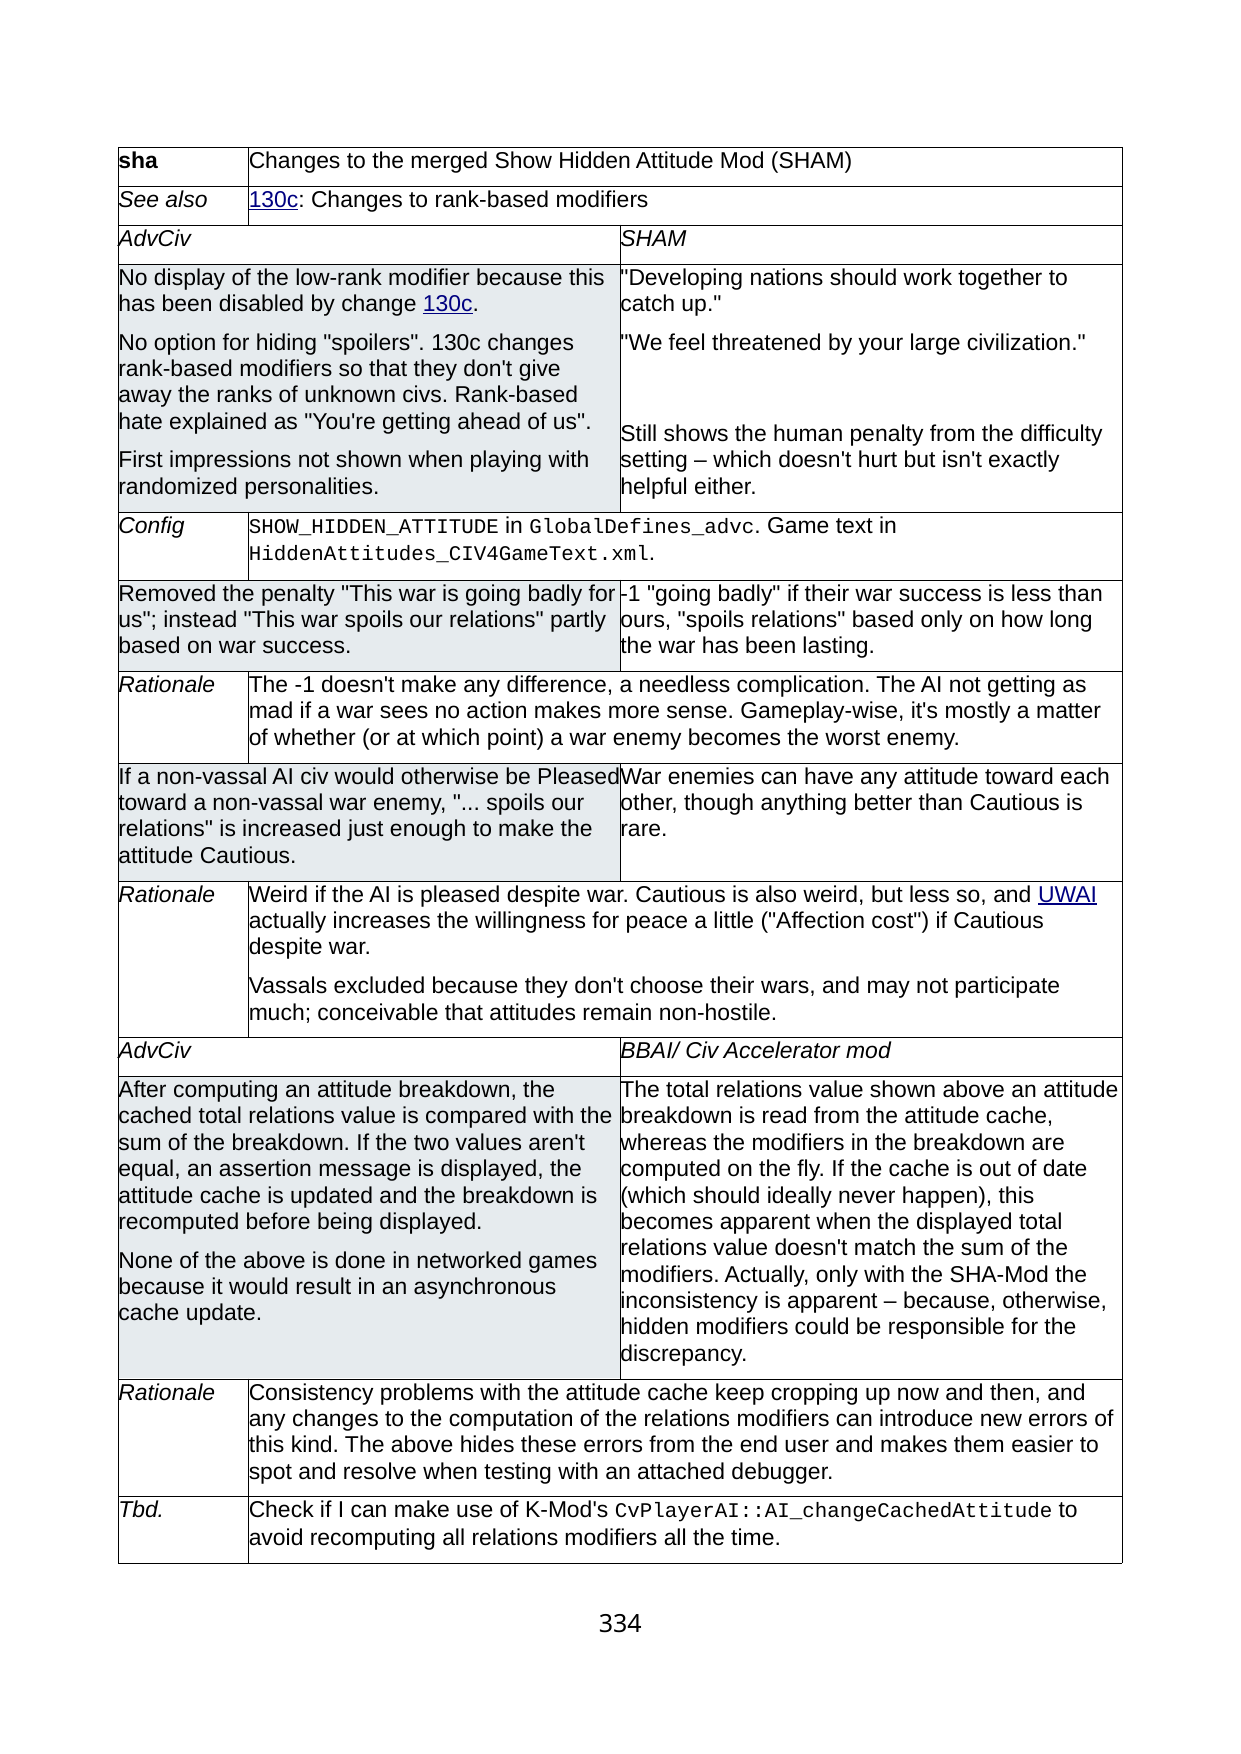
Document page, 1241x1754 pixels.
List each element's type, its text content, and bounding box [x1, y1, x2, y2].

table_cell SHAM [621, 226, 1122, 263]
table_cell If a non-vassal AI civ would otherwise be Pleased toward a non-vassal war enemy, "... spoils our relations" is increased just enough to make the attitude Cautious. [119, 764, 620, 881]
table_cell War enemies can have any attitude toward each other, though anything better than Cautious is rare. [621, 764, 1122, 881]
table_cell Rationale [119, 882, 248, 1037]
table_cell 130c: Changes to rank-based modifiers [249, 187, 1122, 224]
table_cell See also [119, 187, 248, 224]
table_cell Consistency problems with the attitude cache keep cropping up now and then, and any changes to the computation of the relations modifiers can introduce new errors of this kind. The above hides these errors from the end user and makes them easier to spot and resolve when testing with an attached debugger. [249, 1380, 1122, 1496]
table_cell AdvCiv [119, 1038, 620, 1076]
table_cell The total relations value shown above an attitude breakdown is read from the attitude cache, whereas the modifiers in the breakdown are computed on the fly. If the cache is out of date (which should ideally never happen), this becomes apparent when the displayed total relations value doesn't match the sum of the modifiers. Actually, only with the SHA-Mod the inconsistency is apparent – because, otherwise, hidden modifiers could be responsible for the discrepancy. [621, 1077, 1122, 1378]
table_cell Check if I can make use of K-Mod's CvPlayerAI::AI_changeCachedAttitude to avoid recomputing all relations modifiers all the time. [249, 1497, 1122, 1563]
table_cell After computing an attitude breakdown, the cached total relations value is compared with the sum of the breakdown. If the two values aren't equal, an assertion message is displayed, the attitude cache is updated and the breakdown is recomputed before being displayed. None of the above is done in networked games because it would result in an asynchronous cache update. [119, 1077, 620, 1378]
table_cell No display of the low-rank modifier because this has been disabled by change 130c. No option for hiding "spoilers". 130c changes rank-based modifiers so that they don't give away the ranks of unknown civs. Rank-based hate explained as "You're getting ahead of us". First impressions not shown when playing with randomized personalities. [119, 265, 620, 512]
table_cell AdvCiv [119, 226, 620, 263]
table_header Changes to the merged Show Hidden Attitude Mod (SHAM) [249, 148, 1122, 186]
table_cell Rationale [119, 672, 248, 763]
table_cell "Developing nations should work together to catch up." "We feel threatened by your large civilization." Still shows the human penalty from the difficulty setting – which doesn't hurt but isn't exactly helpful either. [621, 265, 1122, 512]
table_cell Config [119, 513, 248, 579]
table_cell The -1 doesn't make any difference, a needless complication. The AI not getting as mad if a war sees no action makes more sense. Gameplay-wise, it's mostly a matter of whether (or at which point) a war enemy becomes the worst enemy. [249, 672, 1122, 763]
table_cell Removed the penalty "This war is going badly for us"; instead "This war spoils our relations" partly based on war success. [119, 581, 620, 671]
table_cell Rationale [119, 1380, 248, 1496]
table_cell Weird if the AI is pleased despite war. Cautious is also weird, but less so, and UWAI actually increases the willingness for peace a little ("Affection cost") if Cautious despite war. Vassals excluded because they don't choose their wars, and may not participate much; conceivable that attitudes remain non-hostile. [249, 882, 1122, 1037]
table_cell Tbd. [119, 1497, 248, 1563]
table_cell -1 "going badly" if their war success is less than ours, "spoils relations" based only on how long the war has been lasting. [621, 581, 1122, 671]
table_cell BBAI/ Civ Accelerator mod [621, 1038, 1122, 1076]
table_cell SHOW_HIDDEN_ATTITUDE in GlobalDefines_advc. Game text in HiddenAttitudes_CIV4GameText.xml. [249, 513, 1122, 579]
table_header sha [119, 148, 248, 186]
